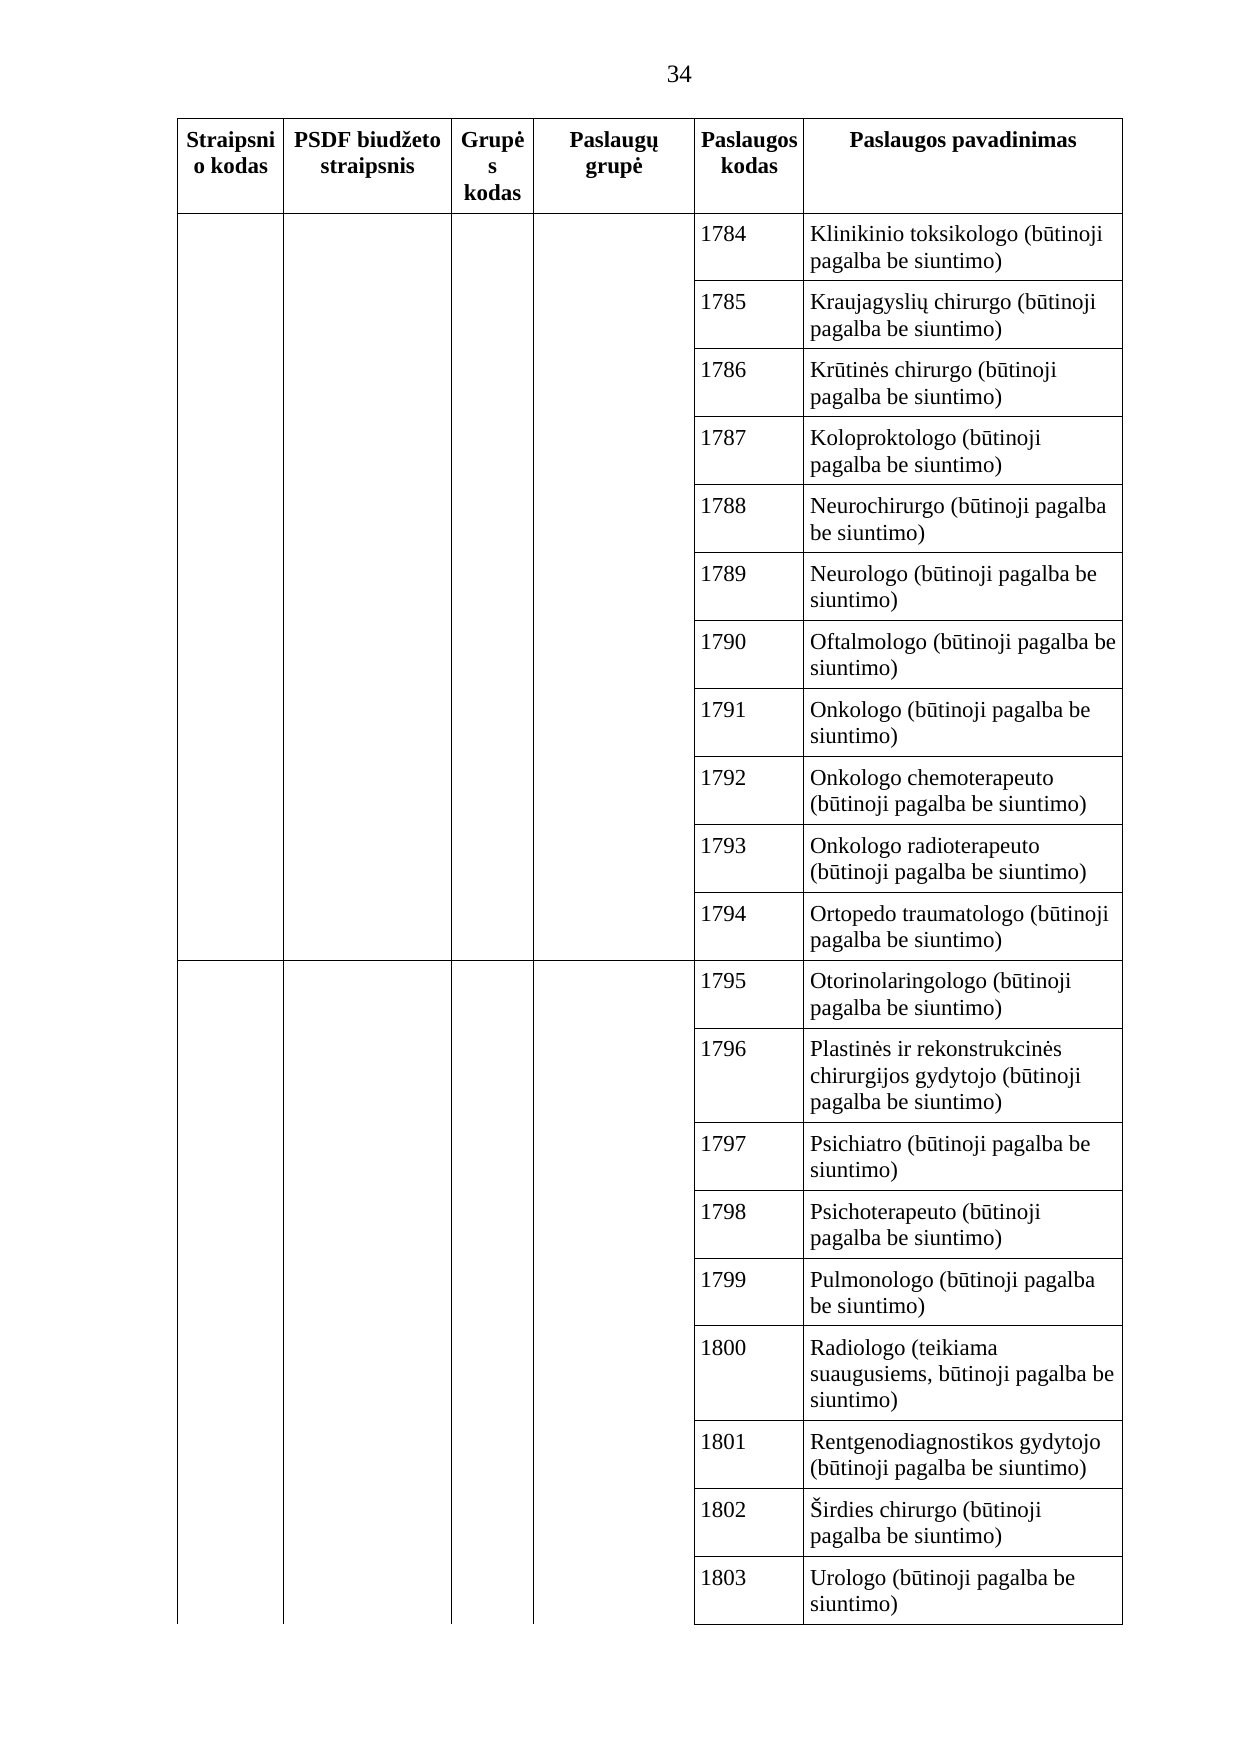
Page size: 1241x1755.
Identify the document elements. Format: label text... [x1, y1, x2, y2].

table_cell [534, 416, 694, 484]
table_cell [534, 1122, 694, 1189]
table_cell [284, 280, 451, 348]
table_cell [452, 620, 533, 688]
table_cell [178, 620, 283, 688]
table_cell [178, 348, 283, 416]
table_cell [534, 688, 694, 756]
table_cell 1794 [695, 893, 803, 959]
table_cell 1802 [695, 1489, 803, 1556]
table_cell [178, 1488, 283, 1556]
table_header Paslaugų grupė [534, 119, 694, 212]
table_cell [534, 824, 694, 892]
table_cell [284, 892, 451, 959]
table_cell [452, 280, 533, 348]
table_cell 1803 [695, 1557, 803, 1623]
table_cell Neurologo (būtinoji pagalba be siuntimo) [804, 553, 1122, 620]
table_header Straipsnio kodas [178, 119, 283, 212]
table_cell [534, 961, 694, 1027]
table_cell 1785 [695, 281, 803, 348]
table_cell [534, 1258, 694, 1325]
table_cell [534, 1488, 694, 1556]
table_cell [534, 1190, 694, 1257]
table_cell 1790 [695, 621, 803, 688]
table_cell [284, 824, 451, 892]
table_cell [452, 214, 533, 280]
table_cell Onkologo radioterapeuto (būtinoji pagalba be siuntimo) [804, 825, 1122, 892]
table_cell [178, 214, 283, 280]
table_cell [178, 280, 283, 348]
table_cell Klinikinio toksikologo (būtinoji pagalba be siuntimo) [804, 214, 1122, 280]
table_cell [452, 1122, 533, 1189]
table_cell [452, 688, 533, 756]
table_cell [178, 1325, 283, 1420]
table_cell [178, 1556, 283, 1623]
table_cell [178, 1420, 283, 1488]
table_cell [452, 1325, 533, 1420]
table_cell [534, 892, 694, 959]
table_cell [284, 620, 451, 688]
table_cell [452, 1556, 533, 1623]
table_header PSDF biudžeto straipsnis [284, 119, 451, 212]
table_cell [284, 416, 451, 484]
table_cell [452, 1258, 533, 1325]
table_cell [178, 552, 283, 620]
table_cell [534, 1325, 694, 1420]
table_cell Rentgenodiagnostikos gydytojo (būtinoji pagalba be siuntimo) [804, 1421, 1122, 1488]
table_cell 1789 [695, 553, 803, 620]
table_cell [284, 1420, 451, 1488]
table_cell [534, 214, 694, 280]
table_cell 1800 [695, 1326, 803, 1420]
table_cell [534, 348, 694, 416]
table_cell [284, 1028, 451, 1122]
table_cell [534, 280, 694, 348]
table_cell [284, 1190, 451, 1257]
table_cell [284, 1122, 451, 1189]
table_cell [284, 552, 451, 620]
table_cell [534, 1556, 694, 1623]
table_cell [452, 756, 533, 824]
table_cell [452, 824, 533, 892]
table_cell 1786 [695, 349, 803, 416]
table_cell Plastinės ir rekonstrukcinės chirurgijos gydytojo (būtinoji pagalba be siuntimo) [804, 1029, 1122, 1122]
table_cell 1799 [695, 1259, 803, 1325]
table_cell [178, 961, 283, 1027]
table_cell [452, 1420, 533, 1488]
table_cell Urologo (būtinoji pagalba be siuntimo) [804, 1557, 1122, 1623]
table_cell [534, 552, 694, 620]
table_cell Onkologo (būtinoji pagalba be siuntimo) [804, 689, 1122, 756]
table_cell [452, 1488, 533, 1556]
table_cell 1797 [695, 1123, 803, 1189]
table_cell [284, 688, 451, 756]
table_cell 1788 [695, 485, 803, 552]
table_cell [534, 1420, 694, 1488]
table_cell [452, 1028, 533, 1122]
table_cell Koloproktologo (būtinoji pagalba be siuntimo) [804, 417, 1122, 484]
table_cell [534, 484, 694, 552]
table_cell [178, 1028, 283, 1122]
table_cell [178, 1190, 283, 1257]
table_cell [284, 484, 451, 552]
table_cell [452, 1190, 533, 1257]
table_cell [534, 1028, 694, 1122]
table_cell Neurochirurgo (būtinoji pagalba be siuntimo) [804, 485, 1122, 552]
table_cell [178, 892, 283, 959]
table_cell [452, 348, 533, 416]
table_cell 1793 [695, 825, 803, 892]
table_cell [284, 348, 451, 416]
table_cell [452, 416, 533, 484]
table_cell Oftalmologo (būtinoji pagalba be siuntimo) [804, 621, 1122, 688]
table_cell 1801 [695, 1421, 803, 1488]
table_cell 1791 [695, 689, 803, 756]
table_header Grupės kodas [452, 119, 533, 212]
table_cell [178, 756, 283, 824]
table_cell 1796 [695, 1029, 803, 1122]
table_cell [178, 1122, 283, 1189]
table_cell 1784 [695, 214, 803, 280]
table_cell [452, 961, 533, 1027]
table_cell Psichiatro (būtinoji pagalba be siuntimo) [804, 1123, 1122, 1189]
table_cell [284, 214, 451, 280]
table_cell Onkologo chemoterapeuto (būtinoji pagalba be siuntimo) [804, 757, 1122, 824]
table_header Paslaugos kodas [695, 119, 803, 212]
table_cell Krūtinės chirurgo (būtinoji pagalba be siuntimo) [804, 349, 1122, 416]
table_cell [452, 552, 533, 620]
table_cell 1792 [695, 757, 803, 824]
table_cell [178, 688, 283, 756]
table_cell [284, 961, 451, 1027]
table_cell [178, 1258, 283, 1325]
table_cell Širdies chirurgo (būtinoji pagalba be siuntimo) [804, 1489, 1122, 1556]
table_cell Ortopedo traumatologo (būtinoji pagalba be siuntimo) [804, 893, 1122, 959]
table_cell Psichoterapeuto (būtinoji pagalba be siuntimo) [804, 1191, 1122, 1257]
table_cell [178, 824, 283, 892]
table_cell 1795 [695, 961, 803, 1027]
table_cell [178, 416, 283, 484]
table_cell [284, 1325, 451, 1420]
table_cell [452, 892, 533, 959]
table_cell 1798 [695, 1191, 803, 1257]
table_cell [452, 484, 533, 552]
table_cell [284, 1258, 451, 1325]
table_cell [178, 484, 283, 552]
table_cell Otorinolaringologo (būtinoji pagalba be siuntimo) [804, 961, 1122, 1027]
table_cell [284, 1556, 451, 1623]
table_cell [284, 756, 451, 824]
table_cell Pulmonologo (būtinoji pagalba be siuntimo) [804, 1259, 1122, 1325]
table_header Paslaugos pavadinimas [804, 119, 1122, 212]
table_cell [284, 1488, 451, 1556]
table_cell Kraujagyslių chirurgo (būtinoji pagalba be siuntimo) [804, 281, 1122, 348]
table_cell 1787 [695, 417, 803, 484]
table_cell [534, 756, 694, 824]
table_cell [534, 620, 694, 688]
table_cell Radiologo (teikiama suaugusiems, būtinoji pagalba be siuntimo) [804, 1326, 1122, 1420]
